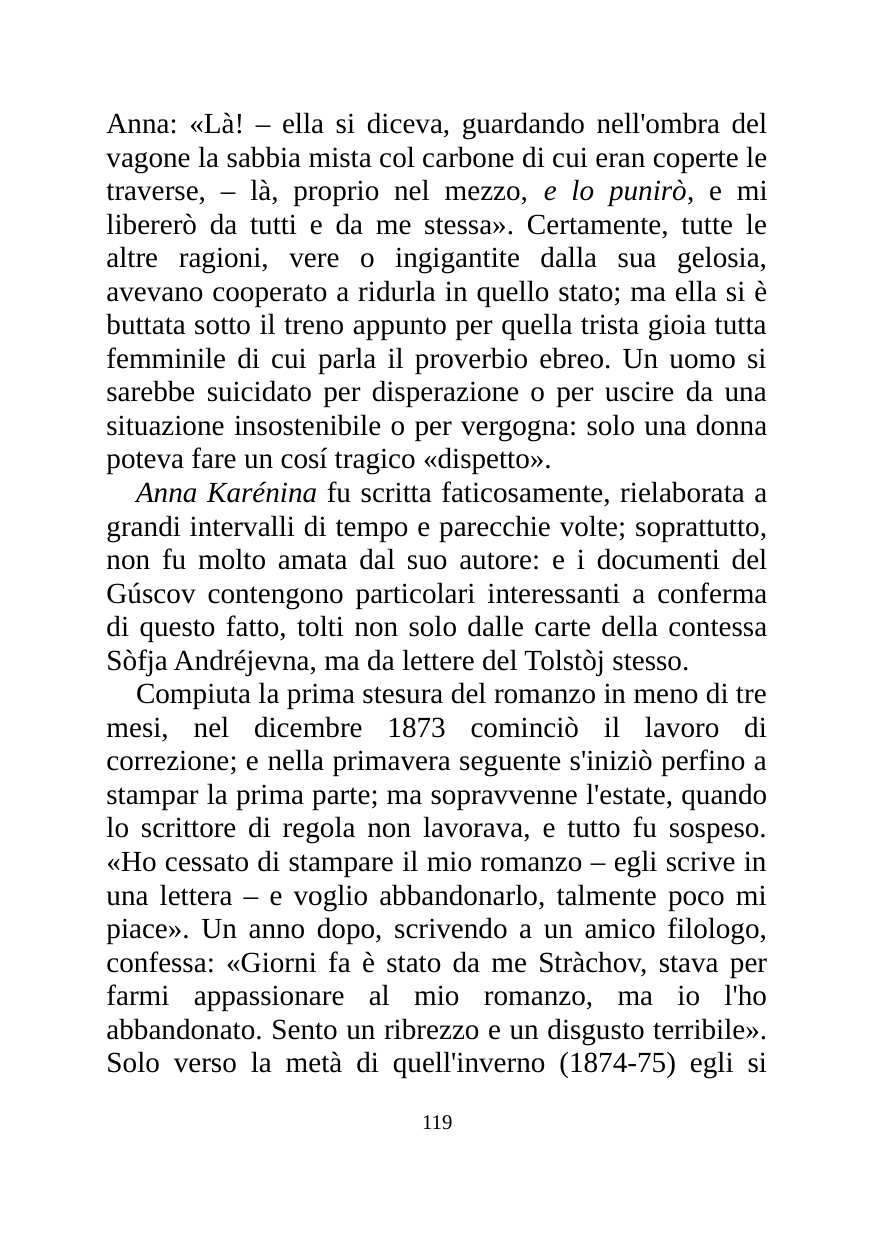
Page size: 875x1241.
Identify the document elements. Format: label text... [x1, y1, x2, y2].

text Anna: «Là! – ella si diceva, guardando nell'ombra del vagone la sabbia mista col carbone di cui eran coperte le traverse, – là, proprio nel mezzo, e lo punirò, e mi libererò da tutti e da me stessa». Certamente, tutte le altre ragioni, vere o ingigantite dalla sua gelosia, avevano cooperato a ridurla in quello stato; ma ella si è buttata sotto il treno appunto per quella trista gioia tutta femminile di cui parla il proverbio ebreo. Un uomo si sarebbe suicidato per disperazione o per uscire da una situazione insostenibile o per vergogna: solo una donna poteva fare un cosí tragico «dispetto». [106, 106, 768, 475]
text Anna Karénina fu scritta faticosamente, rielaborata a grandi intervalli di tempo e parecchie volte; soprattutto, non fu molto amata dal suo autore: e i documenti del Gúscov contengono particolari interessanti a conferma di questo fatto, tolti non solo dalle carte della contessa Sòfja Andréjevna, ma da lettere del Tolstòj stesso. [106, 475, 768, 676]
text Compiuta la prima stesura del romanzo in meno di tre mesi, nel dicembre 1873 cominciò il lavoro di correzione; e nella primavera seguente s'iniziò perfino a stampar la prima parte; ma sopravvenne l'estate, quando lo scrittore di regola non lavorava, e tutto fu sospeso. «Ho cessato di stampare il mio romanzo – egli scrive in una lettera – e voglio abbandonarlo, talmente poco mi piace». Un anno dopo, scrivendo a un amico filologo, confessa: «Giorni fa è stato da me Stràchov, stava per farmi appassionare al mio romanzo, ma io l'ho abbandonato. Sento un ribrezzo e un disgusto terribile». Solo verso la metà di quell'inverno (1874-75) egli si [106, 676, 768, 1079]
